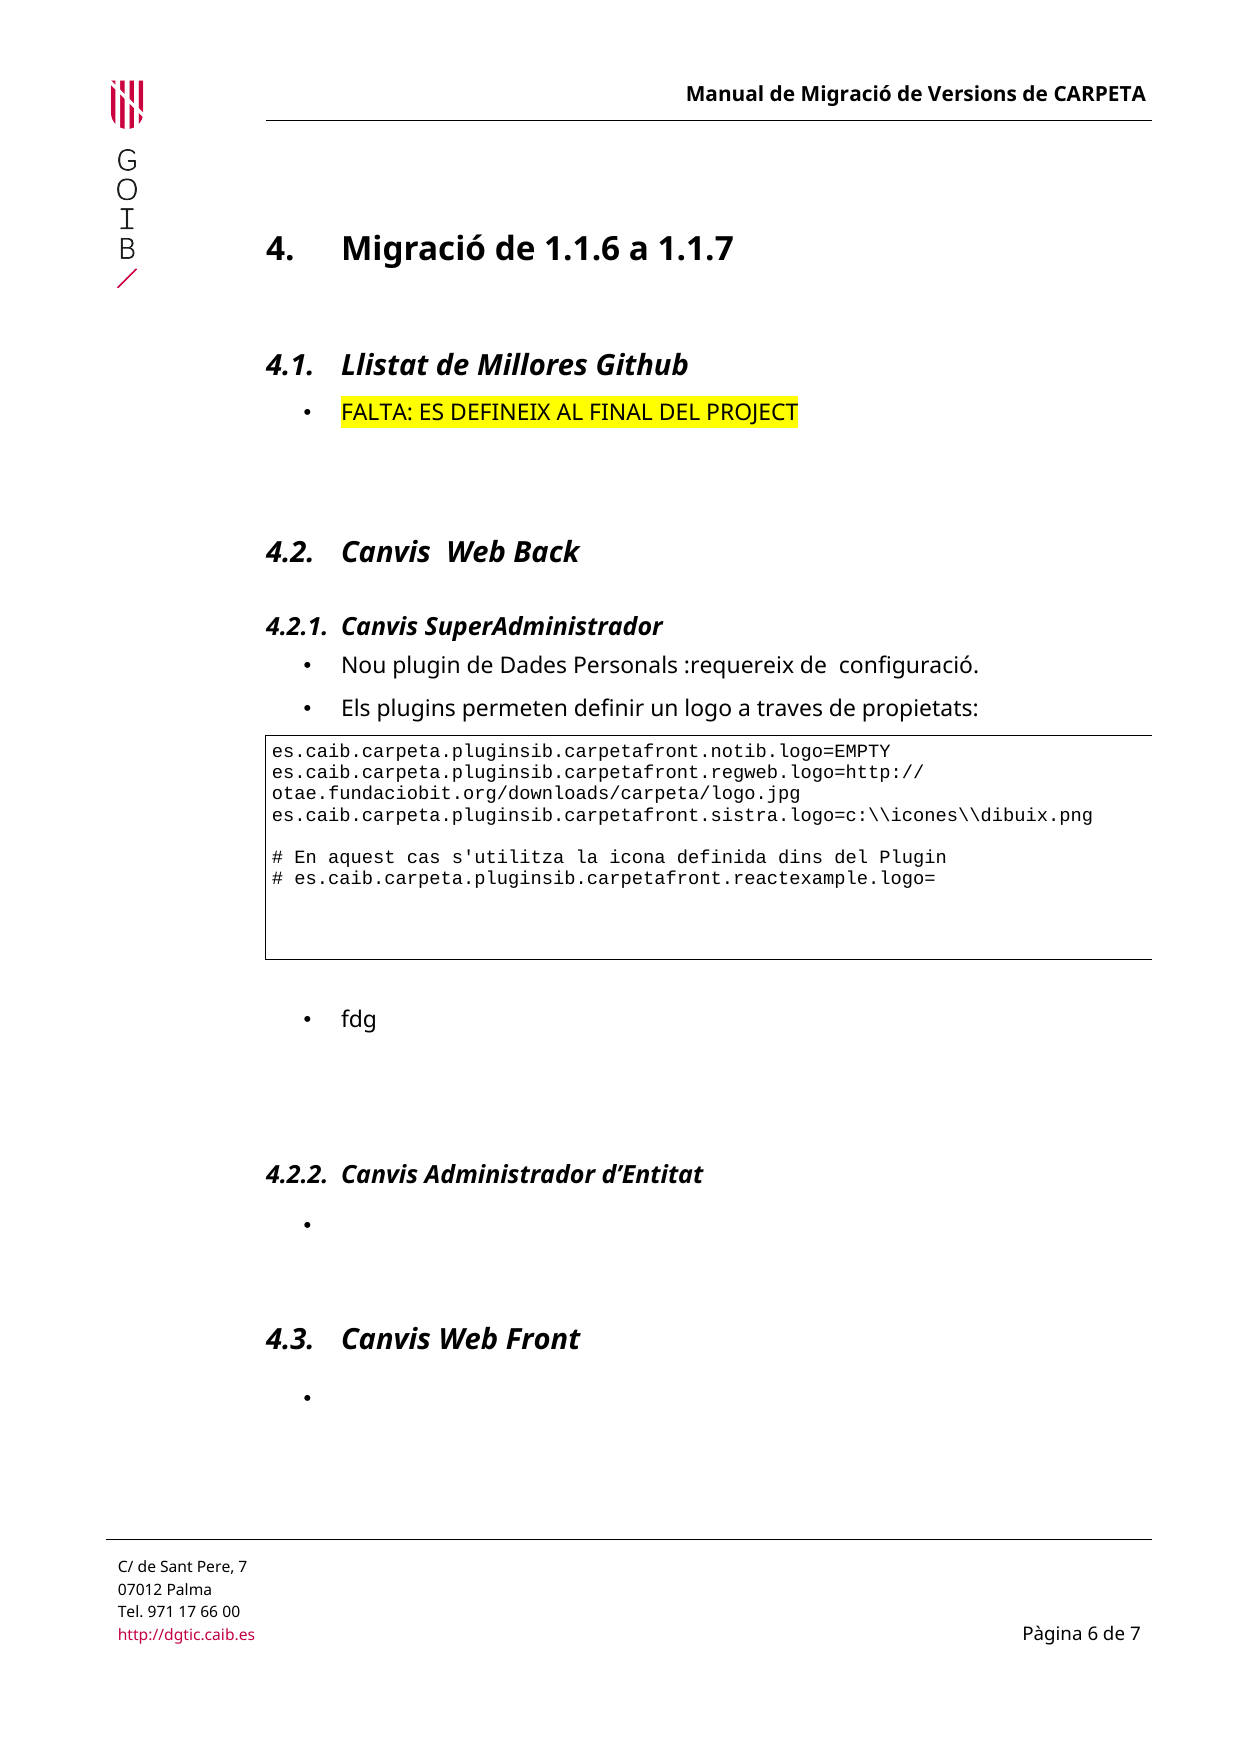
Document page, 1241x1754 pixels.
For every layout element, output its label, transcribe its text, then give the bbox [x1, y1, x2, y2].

subtitle Migració de 1.1.6 a 1.1.7 [266, 224, 1152, 270]
subtitle Llistat de Millores Github [266, 344, 1152, 384]
subtitle Canvis Web Front [266, 1318, 1152, 1358]
list fdg [303, 1003, 1152, 1034]
subtitle Canvis Web Back [266, 531, 1152, 571]
table_header es.caib.carpeta.pluginsib.carpetafront.notib.logo=EMPTY es.caib.carpeta.pluginsib.carpetafront.regweb.logo=http://otae.fundaciobit.org/downloads/carpeta/logo.jpg es.caib.carpeta.pluginsib.carpetafront.sistra.logo=c:\\icones\\dibuix.png # En aquest cas s'utilitza la icona definida dins del Plugin # es.caib.carpeta.pluginsib.carpetafront.reactexample.logo= [266, 736, 1152, 959]
picture [82, 57, 172, 319]
list Nou plugin de Dades Personals :requereix de configuració. [303, 649, 1152, 680]
list Els plugins permeten definir un logo a traves de propietats: [303, 692, 1152, 723]
subtitle Canvis Administrador d’Entitat [266, 1157, 1152, 1191]
list FALTA: ES DEFINEIX AL FINAL DEL PROJECT [303, 396, 1152, 428]
subtitle Canvis SuperAdministrador [266, 608, 1152, 643]
